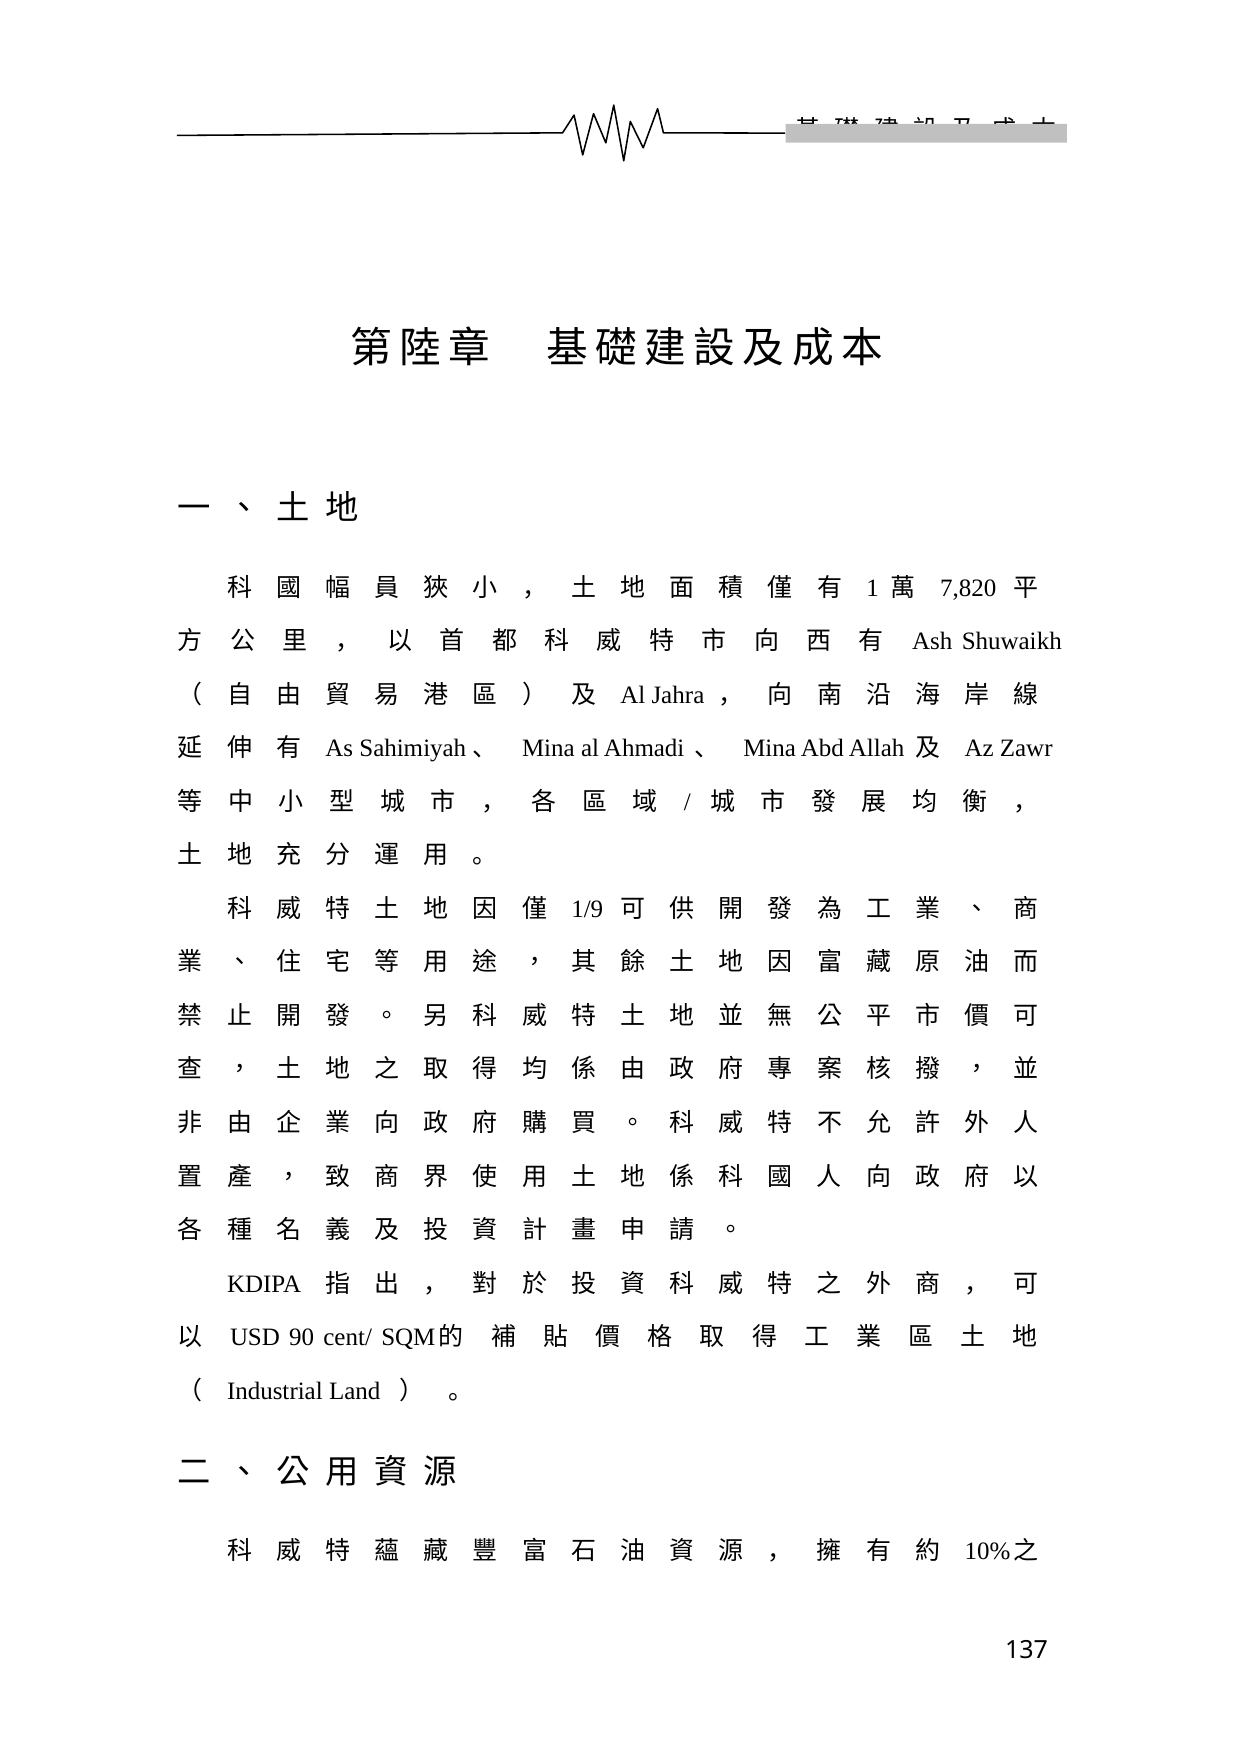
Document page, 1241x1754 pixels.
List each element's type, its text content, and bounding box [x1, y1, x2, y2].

text 科威特蘊藏豐富石油資源，擁有約10%之 [178, 1522, 1063, 1576]
text 科國幅員狹小，土地面積僅有1萬7,820平方公里，以首都科威特市向西有Ash Shuwaikh（自由貿易港區）及Al Jahra，向南沿海岸線延伸有As Sahimiyah、Mina al Ahmadi、Mina Abd Allah及Az Zawr等中小型城市，各區域/城市發展均衡，土地充分運用。 [178, 558, 1063, 880]
text 科威特土地因僅1/9可供開發為工業、商業、住宅等用途，其餘土地因富藏原油而禁止開發。另科威特土地並無公平市價可查，土地之取得均係由政府專案核撥，並非由企業向政府購買。科威特不允許外人置產，致商界使用土地係科國人向政府以各種名義及投資計畫申請。 [178, 880, 1063, 1254]
text KDIPA指出，對於投資科威特之外商，可以USD 90 cent/ SQM的補貼價格取得工業區土地（Industrial Land）。 [178, 1254, 1063, 1415]
text 一、土地 [178, 478, 1063, 532]
text 二、公用資源 [178, 1442, 1063, 1495]
text 第陸章 基礎建設及成本 [178, 291, 1063, 398]
